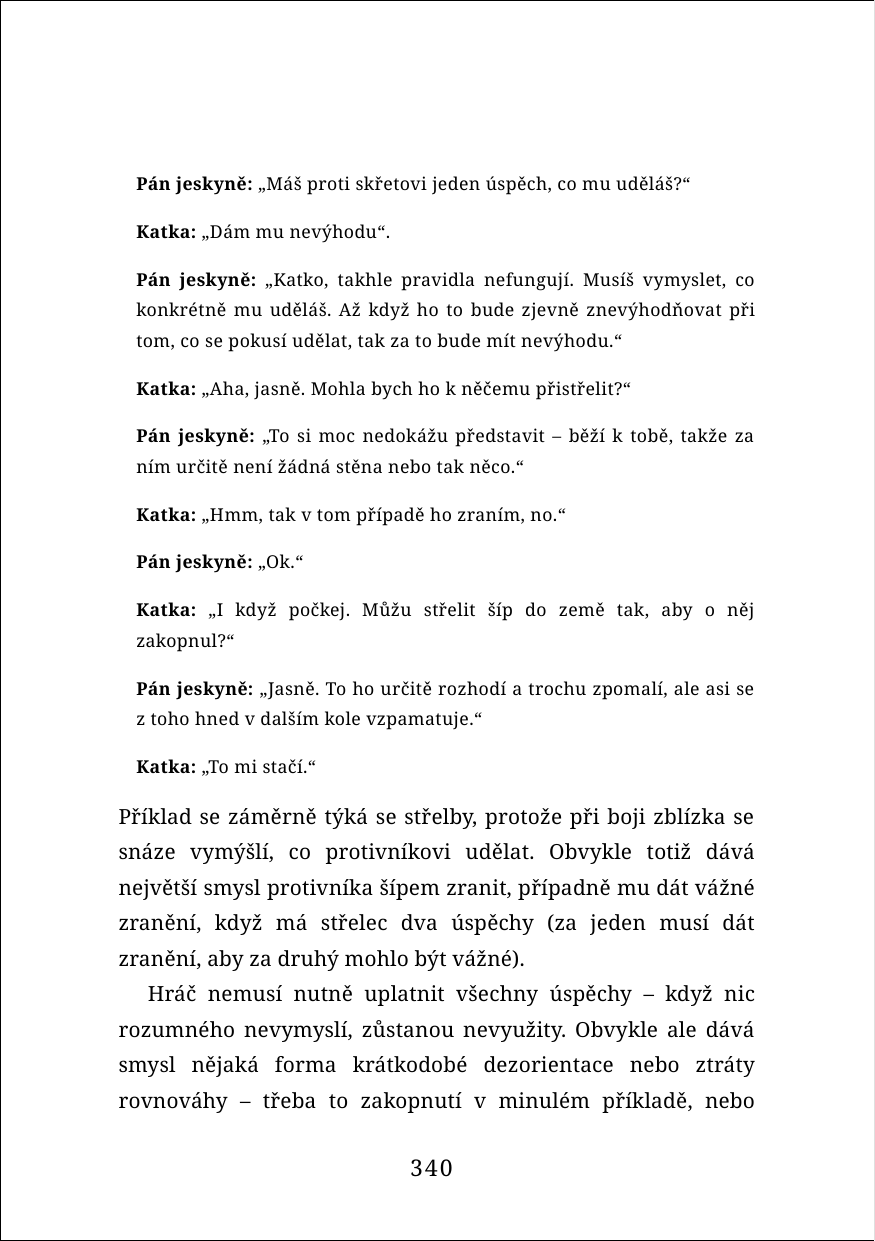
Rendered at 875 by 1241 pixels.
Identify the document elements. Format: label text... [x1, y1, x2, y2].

text Katka: „Hmm, tak v tom případě ho zraním, no.“ [136, 502, 756, 526]
text Katka: „Dám mu nevýhodu“. [136, 220, 756, 244]
text Příklad se záměrně týká se střelby, protože při boji zblízka se snáze vymýšlí, co protivníkovi udělat. Obvykle totiž dává největší smysl protivníka šípem zranit, případně mu dát vážné zranění, když má střelec dva úspěchy (za jeden musí dát zranění, aby za druhý mohlo být vážné). Hráč nemusí nutně uplatnit všechny úspěchy – když nic rozumného nevymyslí, zůstanou nevyužity. Obvykle ale dává smysl nějaká forma krátkodobé dezorientace nebo ztráty rovnováhy – třeba to zakopnutí v minulém příkladě, nebo [118, 802, 756, 1114]
text Katka: „To mi stačí.“ [136, 754, 756, 778]
text Katka: „Aha, jasně. Mohla bych ho k něčemu přistřelit?“ [136, 376, 756, 400]
text Pán jeskyně: „To si moc nedokážu představit – běží k tobě, takže za ním určitě není žádná stěna nebo tak něco.“ [136, 424, 756, 478]
text Pán jeskyně: „Máš proti skřetovi jeden úspěch, co mu uděláš?“ [136, 172, 756, 196]
text Pán jeskyně: „Katko, takhle pravidla nefungují. Musíš vymyslet, co konkrétně mu uděláš. Až když ho to bude zjevně znevýhodňovat při tom, co se pokusí udělat, tak za to bude mít nevýhodu.“ [136, 268, 756, 352]
text Pán jeskyně: „Jasně. To ho určitě rozhodí a trochu zpomalí, ale asi se z toho hned v dalším kole vzpamatuje.“ [136, 676, 756, 730]
text Katka: „I když počkej. Můžu střelit šíp do země tak, aby o něj zakopnul?“ [136, 598, 756, 652]
text Pán jeskyně: „Ok.“ [136, 550, 756, 574]
